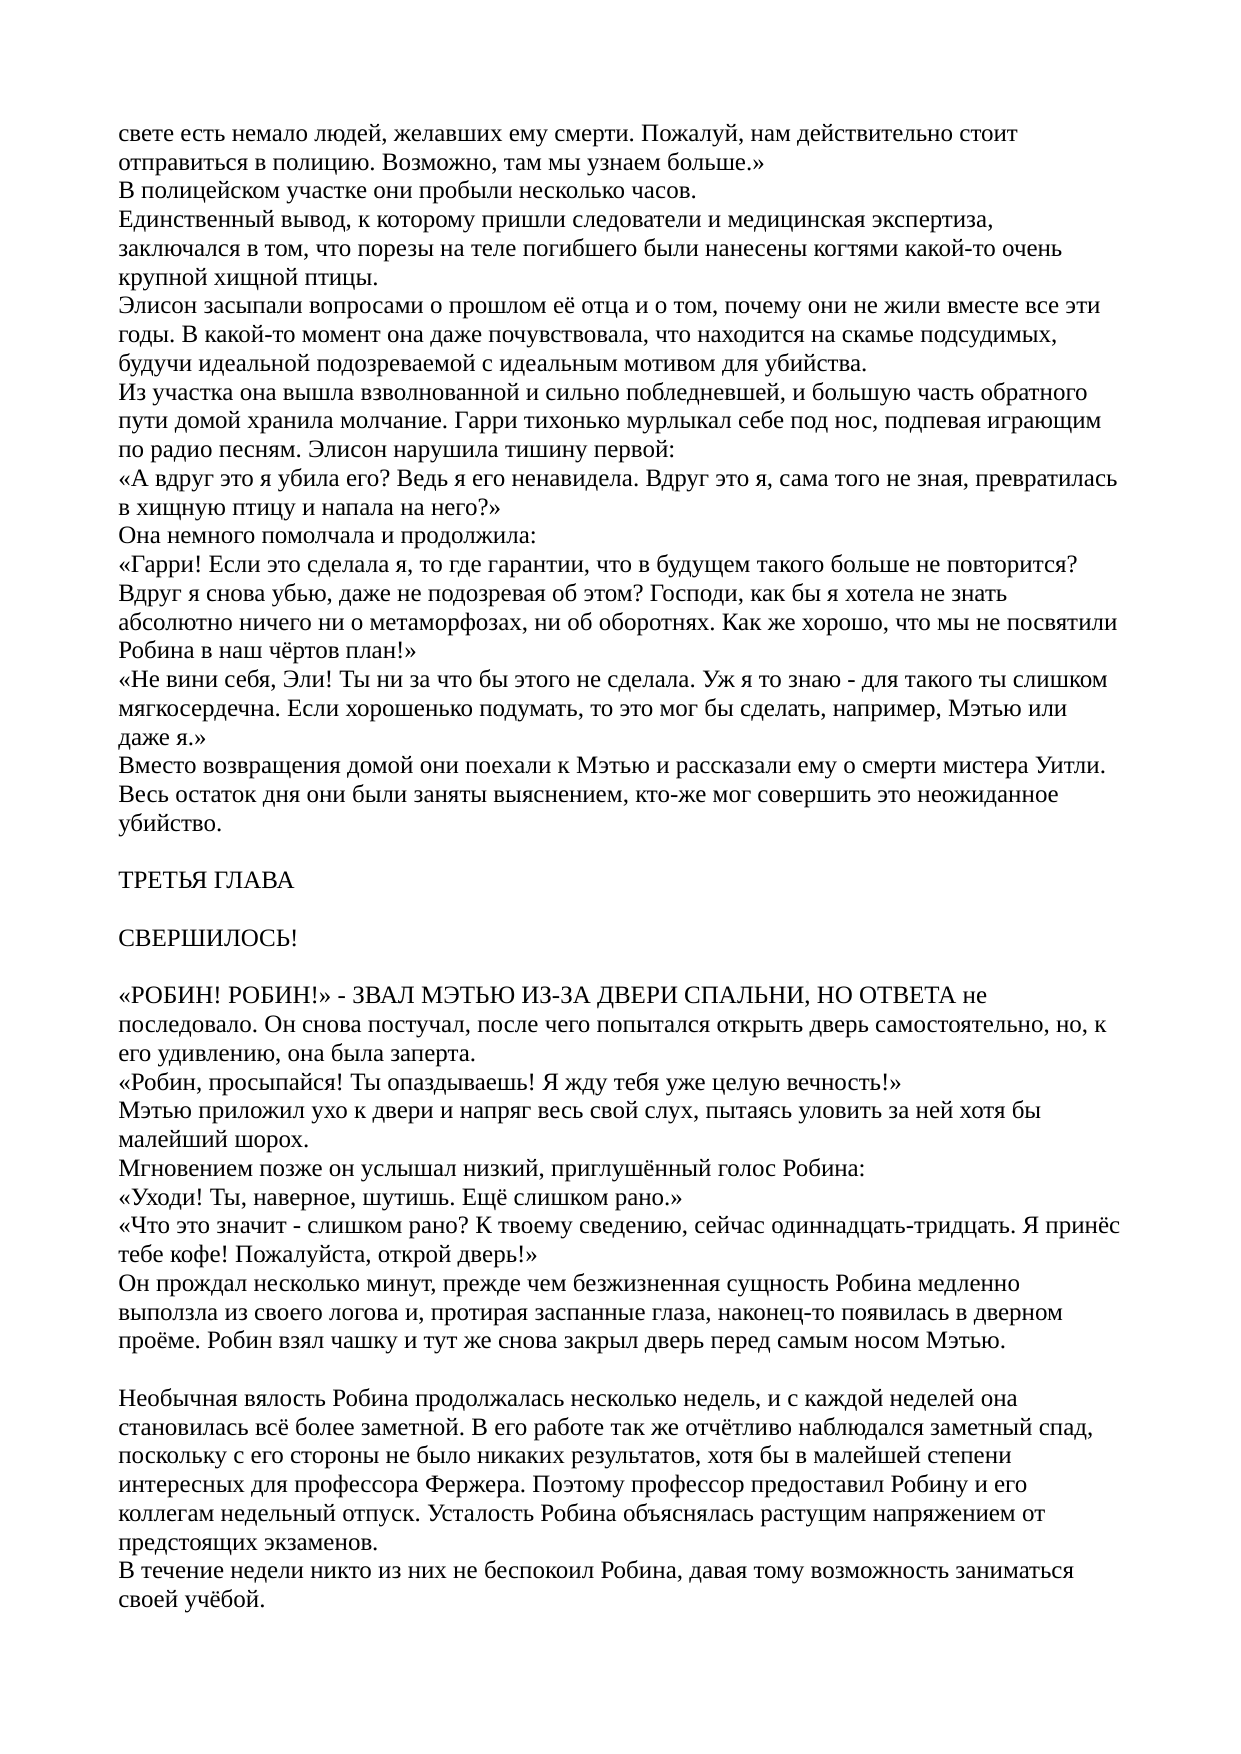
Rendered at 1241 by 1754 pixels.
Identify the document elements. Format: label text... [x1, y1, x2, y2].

text Единственный вывод, к которому пришли следователи и медицинская экспертиза, заключался в том, что порезы на теле погибшего были нанесены когтями какой-то очень крупной хищной птицы. [118, 204, 1122, 291]
text Она немного помолчала и продолжила: [118, 521, 1122, 549]
text Мэтью приложил ухо к двери и напряг весь свой слух, пытаясь уловить за ней хотя бы малейший шорох. [118, 1096, 1122, 1153]
text Он прождал несколько минут, прежде чем безжизненная сущность Робина медленно выползла из своего логова и, протирая заспанные глаза, наконец-то появилась в дверном проёме. Робин взял чашку и тут же снова закрыл дверь перед самым носом Мэтью. [118, 1268, 1122, 1354]
text свете есть немало людей, желавших ему смерти. Пожалуй, нам действительно стоит отправиться в полицию. Возможно, там мы узнаем больше.» [118, 118, 1122, 176]
text ТРЕТЬЯ ГЛАВА [118, 866, 1122, 894]
text СВЕРШИЛОСЬ! [118, 923, 1122, 952]
text Вместо возвращения домой они поехали к Мэтью и рассказали ему о смерти мистера Уитли. Весь остаток дня они были заняты выяснением, кто-же мог совершить это неожиданное убийство. [118, 751, 1122, 837]
text «Не вини себя, Эли! Ты ни за что бы этого не сделала. Уж я то знаю - для такого ты слишком мягкосердечна. Если хорошенько подумать, то это мог бы сделать, например, Мэтью или даже я.» [118, 664, 1122, 751]
text «Гарри! Если это сделала я, то где гарантии, что в будущем такого больше не повторится? Вдруг я снова убью, даже не подозревая об этом? Господи, как бы я хотела не знать абсолютно ничего ни о метаморфозах, ни об оборотнях. Как же хорошо, что мы не посвятили Робина в наш чёртов план!» [118, 549, 1122, 664]
text В течение недели никто из них не беспокоил Робина, давая тому возможность заниматься своей учёбой. [118, 1556, 1122, 1613]
text Элисон засыпали вопросами о прошлом её отца и о том, почему они не жили вместе все эти годы. В какой-то момент она даже почувствовала, что находится на скамье подсудимых, будучи идеальной подозреваемой с идеальным мотивом для убийства. [118, 291, 1122, 377]
text «Что это значит - слишком рано? К твоему сведению, сейчас одиннадцать-тридцать. Я принёс тебе кофе! Пожалуйста, открой дверь!» [118, 1211, 1122, 1268]
text «Уходи! Ты, наверное, шутишь. Ещё слишком рано.» [118, 1182, 1122, 1211]
text Из участка она вышла взволнованной и сильно побледневшей, и большую часть обратного пути домой хранила молчание. Гарри тихонько мурлыкал себе под нос, подпевая играющим по радио песням. Элисон нарушила тишину первой: [118, 377, 1122, 463]
text Необычная вялость Робина продолжалась несколько недель, и с каждой неделей она становилась всё более заметной. В его работе так же отчётливо наблюдался заметный спад, поскольку с его стороны не было никаких результатов, хотя бы в малейшей степени интересных для профессора Фержера. Поэтому профессор предоставил Робину и его коллегам недельный отпуск. Усталость Робина объяснялась растущим напряжением от предстоящих экзаменов. [118, 1383, 1122, 1556]
text «РОБИН! РОБИН!» - ЗВАЛ МЭТЬЮ ИЗ-ЗА ДВЕРИ СПАЛЬНИ, НО ОТВЕТА не последовало. Он снова постучал, после чего попытался открыть дверь самостоятельно, но, к его удивлению, она была заперта. [118, 981, 1122, 1067]
text «Робин, просыпайся! Ты опаздываешь! Я жду тебя уже целую вечность!» [118, 1067, 1122, 1096]
text В полицейском участке они пробыли несколько часов. [118, 176, 1122, 204]
text «А вдруг это я убила его? Ведь я его ненавидела. Вдруг это я, сама того не зная, превратилась в хищную птицу и напала на него?» [118, 463, 1122, 521]
text Мгновением позже он услышал низкий, приглушённый голос Робина: [118, 1153, 1122, 1182]
